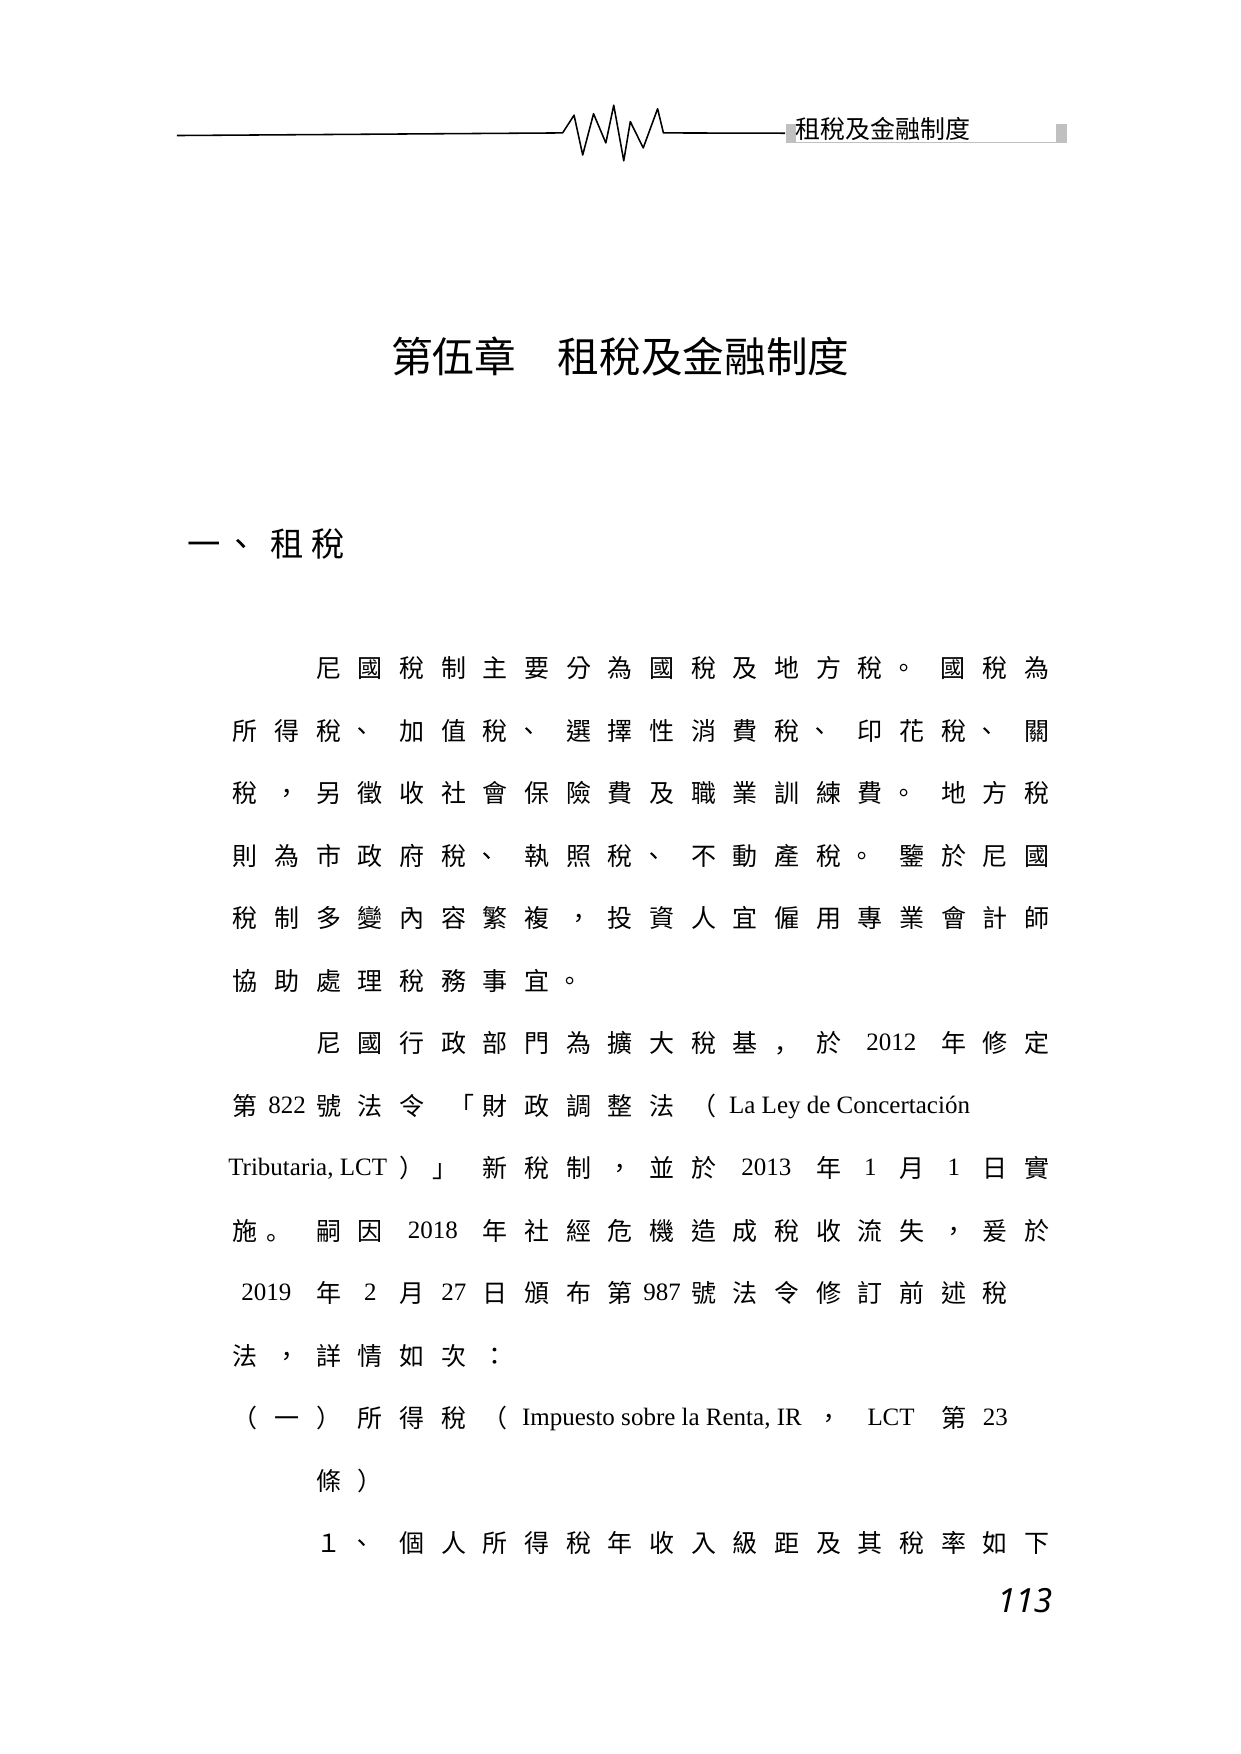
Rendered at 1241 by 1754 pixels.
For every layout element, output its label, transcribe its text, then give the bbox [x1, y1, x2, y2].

text （一）所得稅（Impuesto sobre la Renta, IR，LCT第23條） [207, 1375, 1058, 1500]
text 尼國行政部門為擴大稅基，於2012年修定第822號法令「財政調整法（La Ley de Concertación Tributaria, LCT）」新稅制，並於2013年1月1日實施。嗣因2018年社經危機造成稅收流失，爰於2019年2月27日頒布第987號法令修訂前述稅法，詳情如次： [224, 1000, 1058, 1375]
text １、個人所得稅年收入級距及其稅率如下 [281, 1500, 1058, 1563]
text 尼國稅制主要分為國稅及地方稅。國稅為所得稅、加值稅、選擇性消費稅、印花稅、關稅，另徵收社會保險費及職業訓練費。地方稅則為市政府稅、執照稅、不動產稅。鑒於尼國稅制多變內容繁複，投資人宜僱用專業會計師協助處理稅務事宜。 [224, 625, 1058, 1000]
text 第伍章 租稅及金融制度 [183, 313, 1058, 375]
text 一、租稅 [183, 500, 1058, 563]
